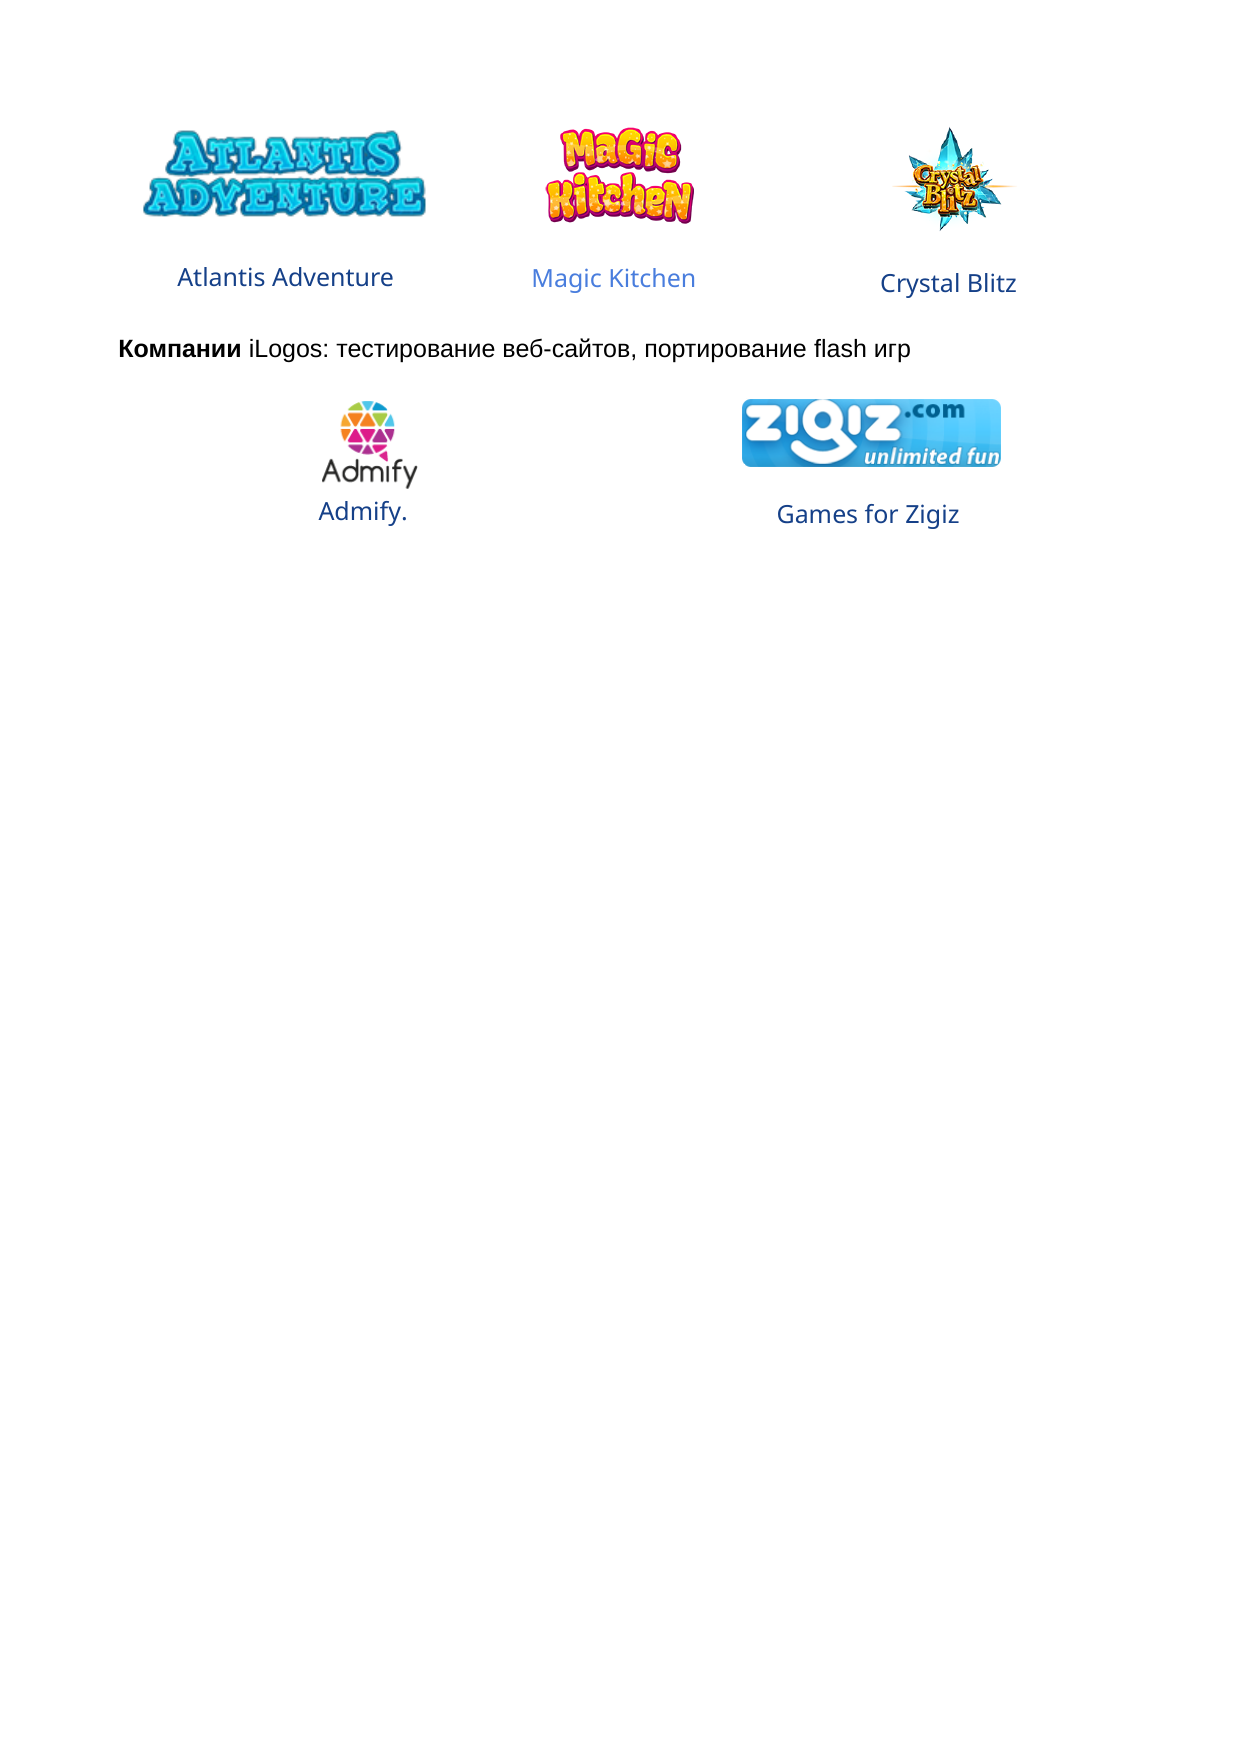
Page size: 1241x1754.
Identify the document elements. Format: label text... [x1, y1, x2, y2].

table_header Admify. [118, 494, 620, 536]
picture [892, 123, 1018, 232]
table_header Crystal Blitz [788, 118, 1122, 306]
table_header [118, 392, 620, 493]
subtitle Компании iLogos: тестирование веб-сайтов, портирование flash игр [118, 334, 1122, 363]
table_header Magic Kitchen [453, 118, 787, 306]
picture [739, 397, 1003, 468]
table_header [620, 392, 1122, 467]
picture [317, 397, 421, 494]
table_header Games for Zigiz [620, 468, 1122, 536]
table_header Atlantis Adventure [118, 118, 453, 306]
picture [139, 123, 432, 226]
picture [543, 123, 697, 227]
